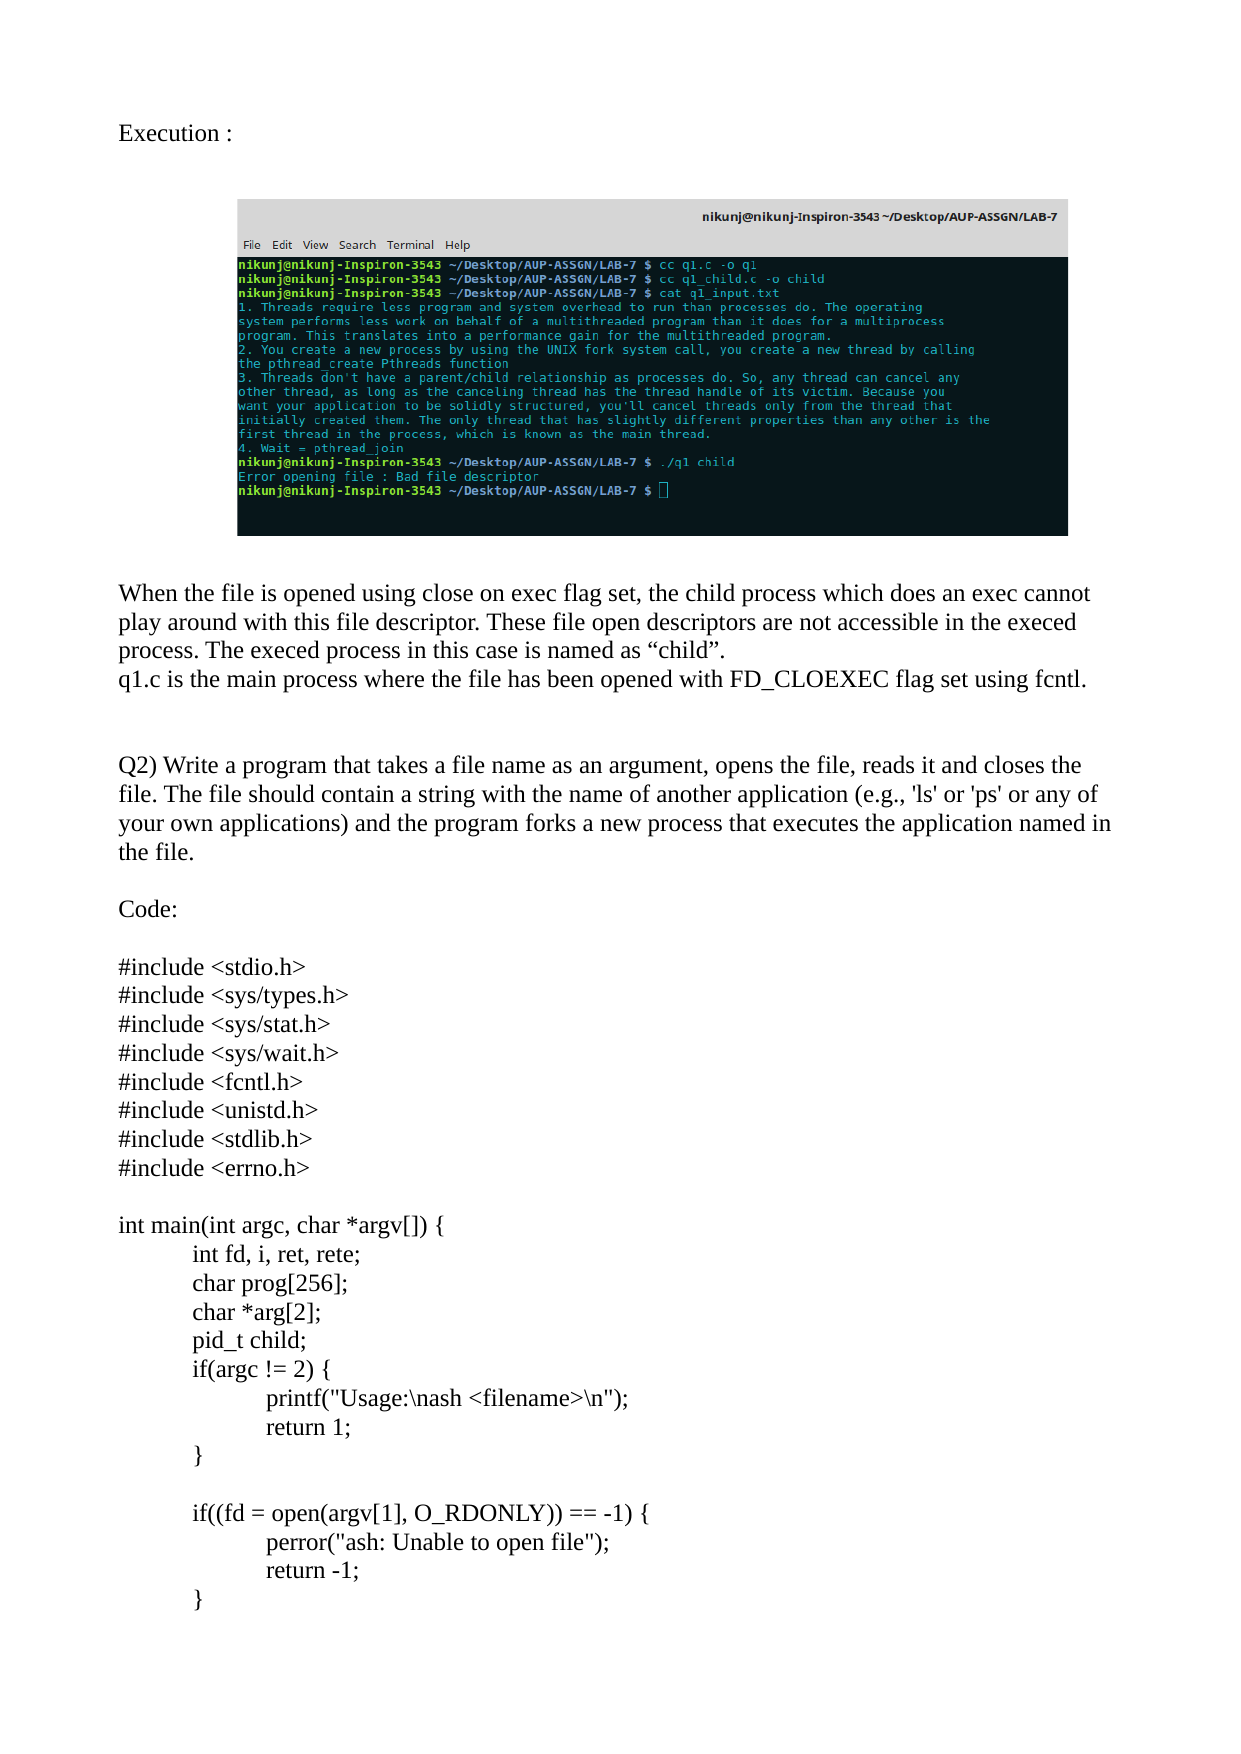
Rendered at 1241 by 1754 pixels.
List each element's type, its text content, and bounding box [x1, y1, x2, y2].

text #include <stdio.h> [118, 952, 1122, 981]
text q1.c is the main process where the file has been opened with FD_CLOEXEC flag set using fcntl. [118, 664, 1122, 693]
text } [118, 1584, 1122, 1613]
text #include <stdlib.h> [118, 1124, 1122, 1153]
text #include <sys/wait.h> [118, 1038, 1122, 1067]
text pid_t child; [118, 1326, 1122, 1354]
text return 1; [118, 1412, 1122, 1441]
text int main(int argc, char *argv[]) { [118, 1211, 1122, 1239]
text char *arg[2]; [118, 1297, 1122, 1326]
text if(argc != 2) { [118, 1354, 1122, 1383]
picture [237, 199, 1069, 536]
text #include <unistd.h> [118, 1096, 1122, 1124]
text #include <errno.h> [118, 1153, 1122, 1182]
text char prog[256]; [118, 1268, 1122, 1297]
text #include <sys/types.h> [118, 981, 1122, 1009]
text Q2) Write a program that takes a file name as an argument, opens the file, reads it and closes the file. The file should contain a string with the name of another application (e.g., 'ls' or 'ps' or any of your own applications) and the program forks a new process that executes the application named in the file. [118, 751, 1122, 866]
text printf("Usage:\nash <filename>\n"); [118, 1383, 1122, 1412]
text Code: [118, 894, 1122, 923]
text int fd, i, ret, rete; [118, 1239, 1122, 1268]
text #include <sys/stat.h> [118, 1009, 1122, 1038]
text return -1; [118, 1556, 1122, 1584]
text When the file is opened using close on exec flag set, the child process which does an exec cannot play around with this file descriptor. These file open descriptors are not accessible in the execed process. The execed process in this case is named as “child”. [118, 578, 1122, 664]
text #include <fcntl.h> [118, 1067, 1122, 1096]
text Execution : [118, 118, 1122, 147]
text perror("ash: Unable to open file"); [118, 1527, 1122, 1556]
text if((fd = open(argv[1], O_RDONLY)) == -1) { [118, 1498, 1122, 1527]
text } [118, 1441, 1122, 1469]
